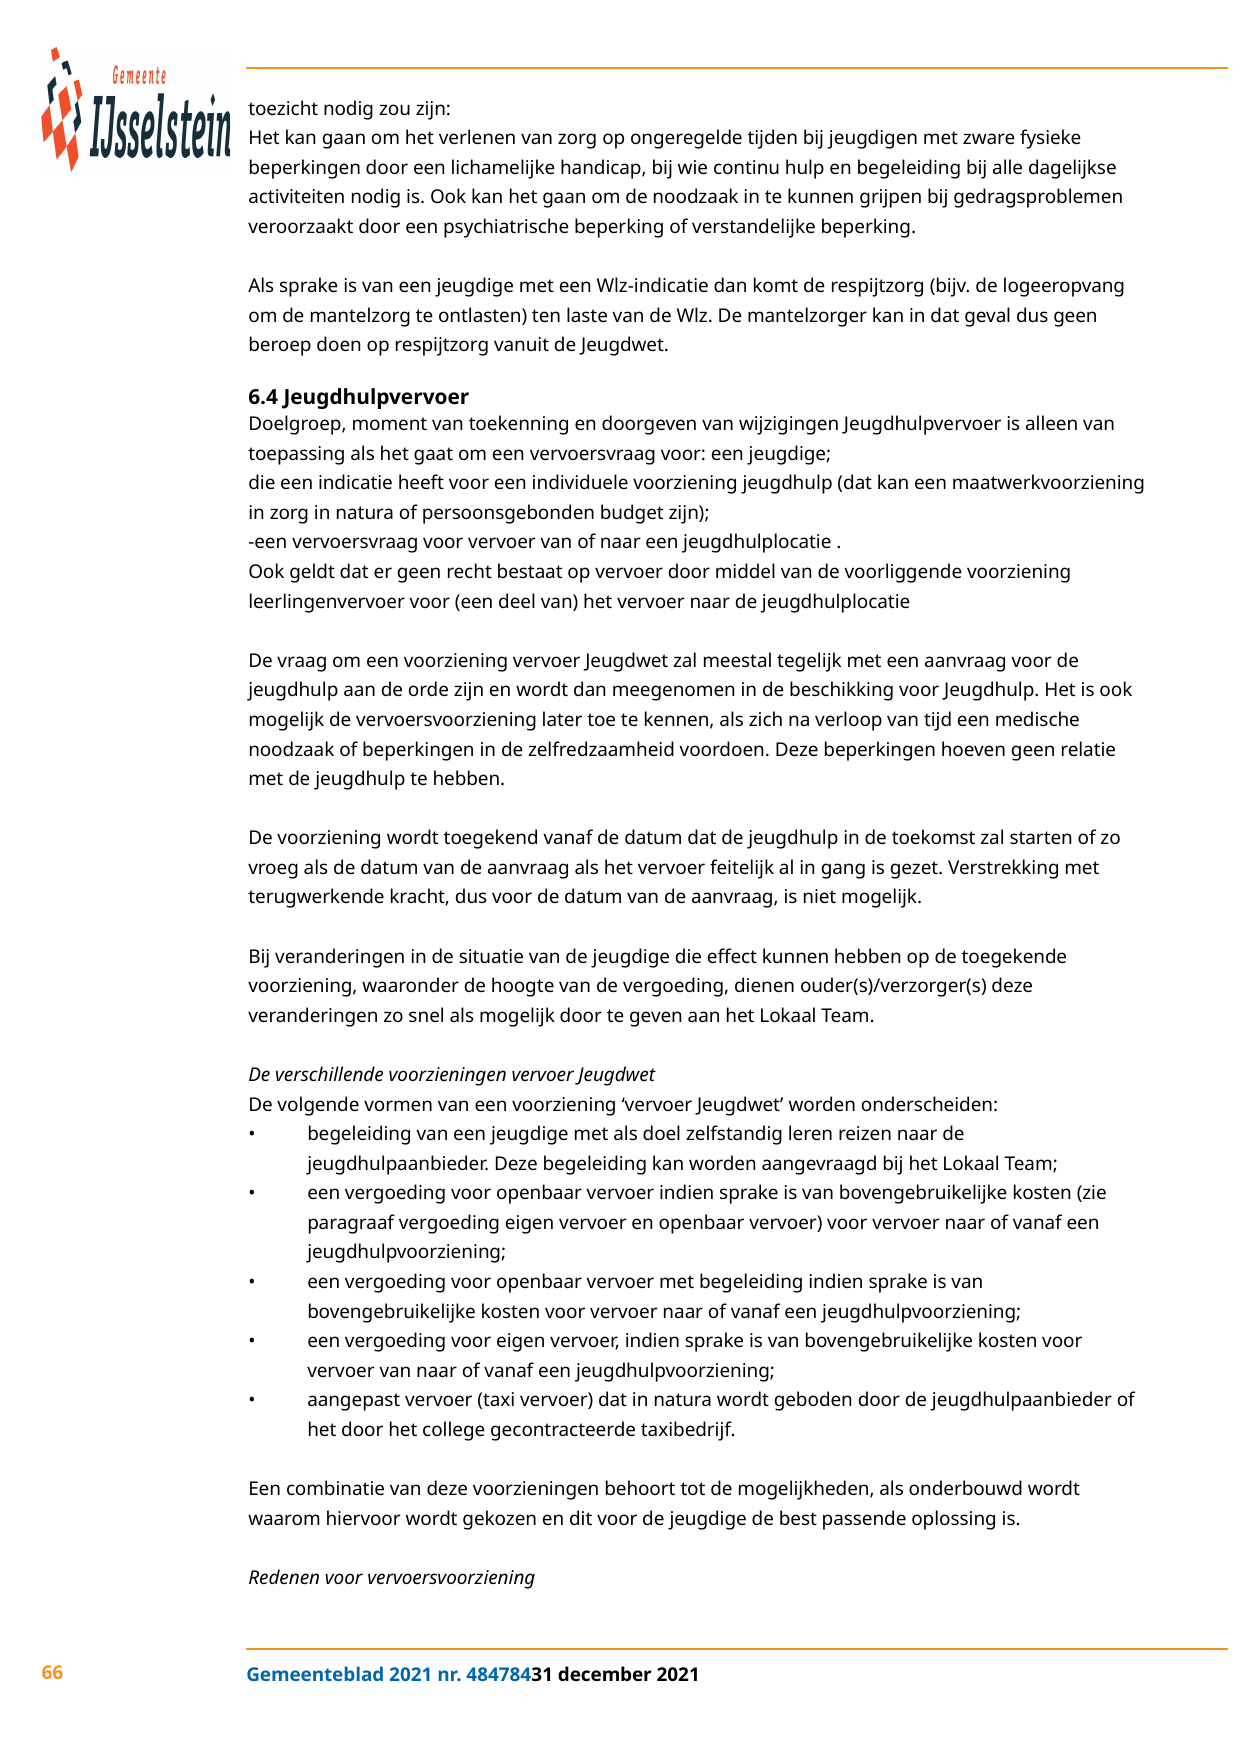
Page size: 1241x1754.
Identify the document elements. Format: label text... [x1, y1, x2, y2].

text die een indicatie heeft voor een individuele voorziening jeugdhulp (dat kan een maatwerkvoorziening in zorg in natura of persoonsgebonden budget zijn); [248, 469, 1152, 525]
text De vraag om een voorziening vervoer Jeugdwet zal meestal tegelijk met een aanvraag voor de jeugdhulp aan de orde zijn en wordt dan meegenomen in de beschikking voor Jeugdhulp. Het is ook mogelijk de vervoersvoorziening later toe te kennen, als zich na verloop van tijd een medische noodzaak of beperkingen in de zelfredzaamheid voordoen. Deze beperkingen hoeven geen relatie met de jeugdhulp te hebben. [248, 647, 1152, 791]
text De verschillende voorzieningen vervoer Jeugdwet [248, 1061, 1152, 1087]
text 6.4 Jeugdhulpvervoer [248, 382, 1152, 410]
text Redenen voor vervoersvoorziening [248, 1564, 1152, 1590]
text Het kan gaan om het verlenen van zorg op ongeregelde tijden bij jeugdigen met zware fysieke beperkingen door een lichamelijke handicap, bij wie continu hulp en begeleiding bij alle dagelijkse activiteiten nodig is. Ook kan het gaan om de noodzaak in te kunnen grijpen bij gedragsproblemen veroorzaakt door een psychiatrische beperking of verstandelijke beperking. [248, 124, 1152, 239]
text Als sprake is van een jeugdige met een Wlz-indicatie dan komt de respijtzorg (bijv. de logeeropvang om de mantelzorg te ontlasten) ten laste van de Wlz. De mantelzorger kan in dat geval dus geen beroep doen op respijtzorg vanuit de Jeugdwet. [248, 272, 1152, 357]
list begeleiding van een jeugdige met als doel zelfstandig leren reizen naar de jeugdhulpaanbieder. Deze begeleiding kan worden aangevraagd bij het Lokaal Team; [248, 1120, 1152, 1176]
text De volgende vormen van een voorziening ‘vervoer Jeugdwet’ worden onderscheiden: [248, 1091, 1152, 1116]
text toezicht nodig zou zijn: [248, 95, 1152, 121]
text Een combinatie van deze voorzieningen behoort tot de mogelijkheden, als onderbouwd wordt waarom hiervoor wordt gekozen en dit voor de jeugdige de best passende oplossing is. [248, 1475, 1152, 1531]
picture [41, 47, 231, 172]
list een vergoeding voor eigen vervoer, indien sprake is van bovengebruikelijke kosten voor vervoer van naar of vanaf een jeugdhulpvoorziening; [248, 1327, 1152, 1383]
text Bij veranderingen in de situatie van de jeugdige die effect kunnen hebben op de toegekende voorziening, waaronder de hoogte van de vergoeding, dienen ouder(s)/verzorger(s) deze veranderingen zo snel als mogelijk door te geven aan het Lokaal Team. [248, 943, 1152, 1028]
list aangepast vervoer (taxi vervoer) dat in natura wordt geboden door de jeugdhulpaanbieder of het door het college gecontracteerde taxibedrijf. [248, 1387, 1152, 1442]
text -een vervoersvraag voor vervoer van of naar een jeugdhulplocatie . [248, 529, 1152, 554]
text De voorziening wordt toegekend vanaf de datum dat de jeugdhulp in de toekomst zal starten of zo vroeg als de datum van de aanvraag als het vervoer feitelijk al in gang is gezet. Verstrekking met terugwerkende kracht, dus voor de datum van de aanvraag, is niet mogelijk. [248, 824, 1152, 909]
list een vergoeding voor openbaar vervoer indien sprake is van bovengebruikelijke kosten (zie paragraaf vergoeding eigen vervoer en openbaar vervoer) voor vervoer naar of vanaf een jeugdhulpvoorziening; [248, 1179, 1152, 1264]
text Ook geldt dat er geen recht bestaat op vervoer door middel van de voorliggende voorziening leerlingenvervoer voor (een deel van) het vervoer naar de jeugdhulplocatie [248, 558, 1152, 613]
list een vergoeding voor openbaar vervoer met begeleiding indien sprake is van bovengebruikelijke kosten voor vervoer naar of vanaf een jeugdhulpvoorziening; [248, 1268, 1152, 1323]
text Doelgroep, moment van toekenning en doorgeven van wijzigingen Jeugdhulpvervoer is alleen van toepassing als het gaat om een vervoersvraag voor: een jeugdige; [248, 410, 1152, 466]
